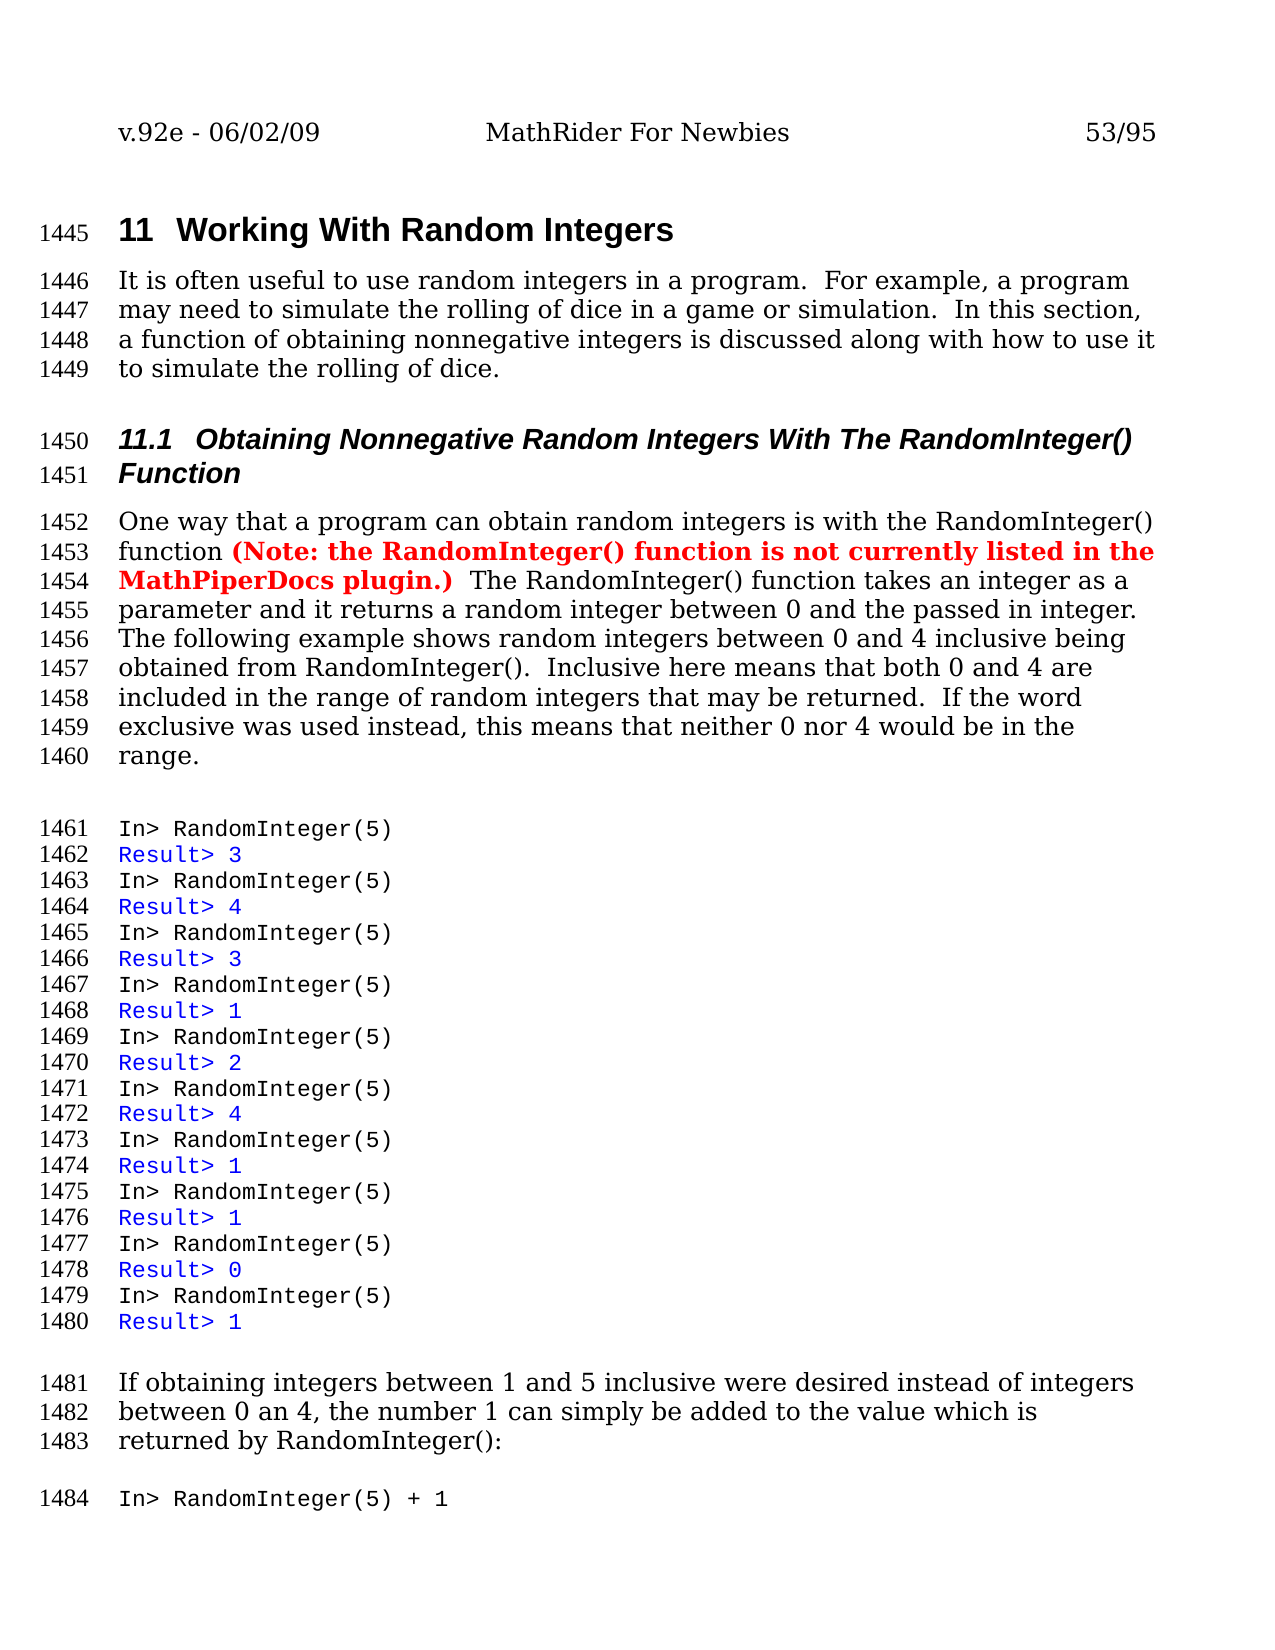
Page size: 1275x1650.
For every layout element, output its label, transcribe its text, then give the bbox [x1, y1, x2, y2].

subtitle Obtaining Nonnegative Random Integers With The RandomInteger() Function [118, 422, 1157, 489]
text In> RandomInteger(5) [118, 869, 1157, 895]
text Result> 1 [118, 1155, 1157, 1181]
text Result> 3 [118, 843, 1157, 869]
text One way that a program can obtain random integers is with the RandomInteger() function (Note: the RandomInteger() function is not currently listed in the MathPiperDocs plugin.) The RandomInteger() function takes an integer as a parameter and it returns a random integer between 0 and the passed in integer. The following example shows random integers between 0 and 4 inclusive being obtained from RandomInteger(). Inclusive here means that both 0 and 4 are included in the range of random integers that may be returned. If the word exclusive was used instead, this means that neither 0 nor 4 would be in the range. [118, 507, 1157, 770]
text In> RandomInteger(5) [118, 973, 1157, 999]
text Result> 1 [118, 1310, 1157, 1336]
text Result> 1 [118, 1207, 1157, 1232]
text In> RandomInteger(5) [118, 1181, 1157, 1207]
text In> RandomInteger(5) [118, 817, 1157, 843]
text In> RandomInteger(5) [118, 1284, 1157, 1310]
text In> RandomInteger(5) [118, 1077, 1157, 1103]
text Result> 2 [118, 1051, 1157, 1077]
text In> RandomInteger(5) [118, 1129, 1157, 1155]
subtitle Working With Random Integers [118, 210, 1157, 248]
text Result> 0 [118, 1258, 1157, 1284]
text In> RandomInteger(5) + 1 [118, 1488, 1157, 1514]
text Result> 4 [118, 1103, 1157, 1129]
text In> RandomInteger(5) [118, 1025, 1157, 1051]
text Result> 3 [118, 947, 1157, 973]
text In> RandomInteger(5) [118, 1232, 1157, 1258]
text Result> 1 [118, 999, 1157, 1025]
text In> RandomInteger(5) [118, 921, 1157, 947]
text It is often useful to use random integers in a program. For example, a program may need to simulate the rolling of dice in a game or simulation. In this section, a function of obtaining nonnegative integers is discussed along with how to use it to simulate the rolling of dice. [118, 266, 1157, 383]
text Result> 4 [118, 895, 1157, 921]
text If obtaining integers between 1 and 5 inclusive were desired instead of integers between 0 an 4, the number 1 can simply be added to the value which is returned by RandomInteger(): [118, 1368, 1157, 1456]
